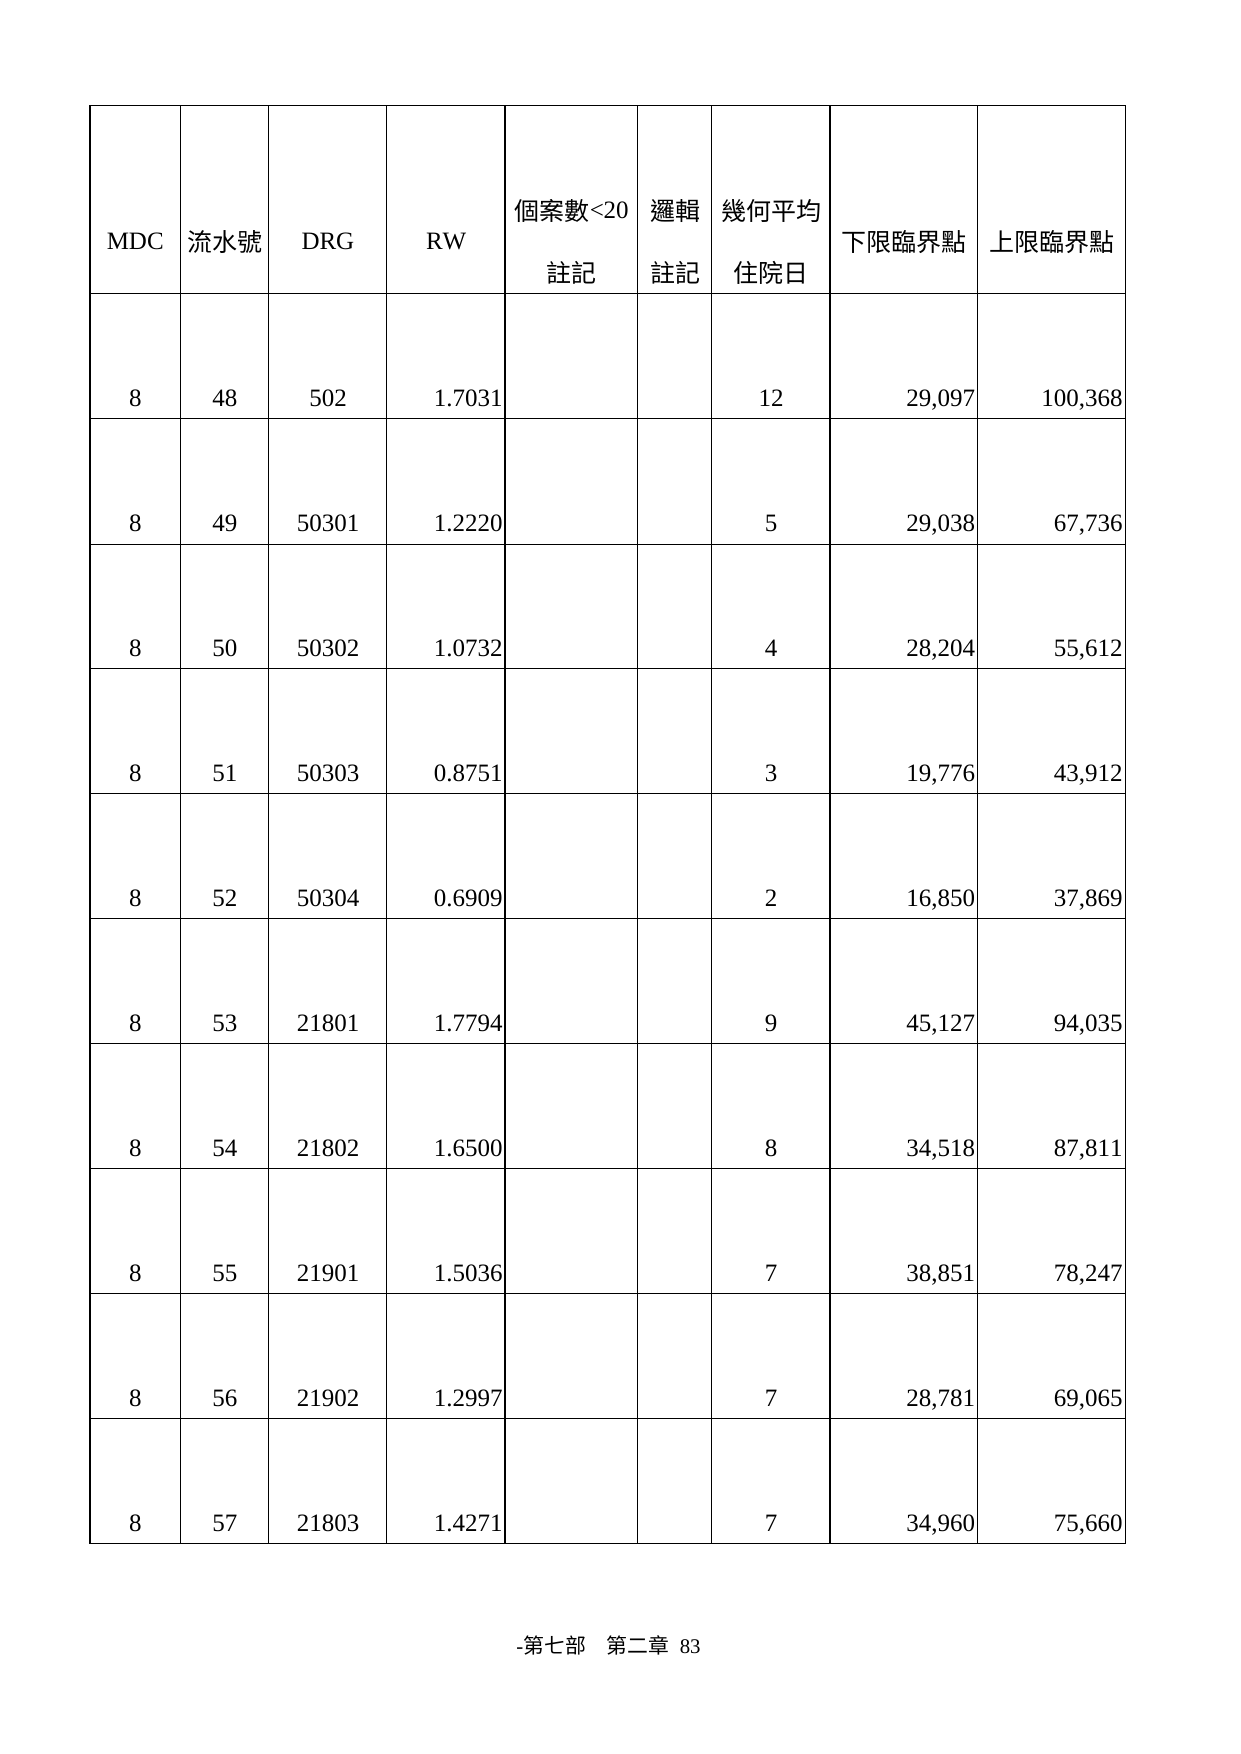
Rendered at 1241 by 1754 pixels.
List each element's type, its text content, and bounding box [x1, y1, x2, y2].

table_cell [638, 1169, 711, 1293]
table_cell 8 [91, 669, 180, 793]
table_cell [506, 294, 637, 418]
table_cell [506, 545, 637, 668]
table_cell 55 [181, 1169, 268, 1293]
table_cell 7 [712, 1294, 829, 1418]
table_cell 502 [269, 294, 386, 418]
table_cell 5 [712, 419, 829, 543]
table_cell 45,127 [831, 919, 977, 1043]
table_cell [638, 1419, 711, 1543]
table_cell 0.6909 [387, 794, 504, 918]
table_cell 28,204 [831, 545, 977, 668]
table_header RW [387, 106, 504, 293]
table_cell 50 [181, 545, 268, 668]
table_cell 51 [181, 669, 268, 793]
table_cell 94,035 [978, 919, 1125, 1043]
table_cell 8 [91, 1294, 180, 1418]
table_cell 29,038 [831, 419, 977, 543]
table_cell 8 [91, 1044, 180, 1168]
table_cell 1.7794 [387, 919, 504, 1043]
table_cell 8 [91, 1419, 180, 1543]
table_cell 48 [181, 294, 268, 418]
table_cell 78,247 [978, 1169, 1125, 1293]
table_cell [638, 419, 711, 543]
table_cell 57 [181, 1419, 268, 1543]
table_cell 21901 [269, 1169, 386, 1293]
table_cell [638, 1044, 711, 1168]
table_cell 8 [91, 794, 180, 918]
table_cell [638, 545, 711, 668]
table_cell [506, 919, 637, 1043]
table_cell 21803 [269, 1419, 386, 1543]
table_cell [638, 669, 711, 793]
table_cell 53 [181, 919, 268, 1043]
table_cell 37,869 [978, 794, 1125, 918]
table_cell 8 [91, 419, 180, 543]
table_cell [638, 919, 711, 1043]
table_cell 8 [91, 919, 180, 1043]
table_header MDC [91, 106, 180, 293]
table_cell 50301 [269, 419, 386, 543]
table_cell 1.5036 [387, 1169, 504, 1293]
table_header 幾何平均住院日 [712, 106, 829, 293]
table_cell 8 [91, 294, 180, 418]
table_cell 55,612 [978, 545, 1125, 668]
table_cell 87,811 [978, 1044, 1125, 1168]
table_cell 56 [181, 1294, 268, 1418]
table_cell 0.8751 [387, 669, 504, 793]
table_cell 38,851 [831, 1169, 977, 1293]
table_header 流水號 [181, 106, 268, 293]
table_cell 43,912 [978, 669, 1125, 793]
table_cell 9 [712, 919, 829, 1043]
table_cell 50303 [269, 669, 386, 793]
table_header 個案數<20註記 [506, 106, 637, 293]
table_cell 2 [712, 794, 829, 918]
table_cell 7 [712, 1169, 829, 1293]
table_header DRG [269, 106, 386, 293]
table_cell 100,368 [978, 294, 1125, 418]
table_cell 34,960 [831, 1419, 977, 1543]
table_cell [506, 794, 637, 918]
table_cell [638, 794, 711, 918]
table_cell 19,776 [831, 669, 977, 793]
table_cell 21902 [269, 1294, 386, 1418]
table_header 下限臨界點 [831, 106, 977, 293]
table_cell 3 [712, 669, 829, 793]
table_cell 7 [712, 1419, 829, 1543]
table_cell [506, 1294, 637, 1418]
table_cell 1.0732 [387, 545, 504, 668]
table_cell 69,065 [978, 1294, 1125, 1418]
table_cell [506, 1044, 637, 1168]
table_cell 4 [712, 545, 829, 668]
table_cell 8 [91, 545, 180, 668]
table_cell [638, 1294, 711, 1418]
table_cell 29,097 [831, 294, 977, 418]
table_cell [506, 669, 637, 793]
table_cell 54 [181, 1044, 268, 1168]
table_cell 21801 [269, 919, 386, 1043]
table_cell 50304 [269, 794, 386, 918]
table_cell 34,518 [831, 1044, 977, 1168]
table_cell [506, 1419, 637, 1543]
table_cell 12 [712, 294, 829, 418]
table_cell 75,660 [978, 1419, 1125, 1543]
table_cell 1.4271 [387, 1419, 504, 1543]
table_cell 8 [712, 1044, 829, 1168]
table_cell 67,736 [978, 419, 1125, 543]
table_header 上限臨界點 [978, 106, 1125, 293]
table_cell 1.2220 [387, 419, 504, 543]
table_cell 16,850 [831, 794, 977, 918]
table_cell [638, 294, 711, 418]
table_cell 28,781 [831, 1294, 977, 1418]
table_header 邏輯註記 [638, 106, 711, 293]
table_cell 21802 [269, 1044, 386, 1168]
table_cell 1.7031 [387, 294, 504, 418]
table_cell 52 [181, 794, 268, 918]
table_cell [506, 1169, 637, 1293]
table_cell 1.2997 [387, 1294, 504, 1418]
table_cell [506, 419, 637, 543]
table_cell 1.6500 [387, 1044, 504, 1168]
table_cell 8 [91, 1169, 180, 1293]
table_cell 50302 [269, 545, 386, 668]
table_cell 49 [181, 419, 268, 543]
